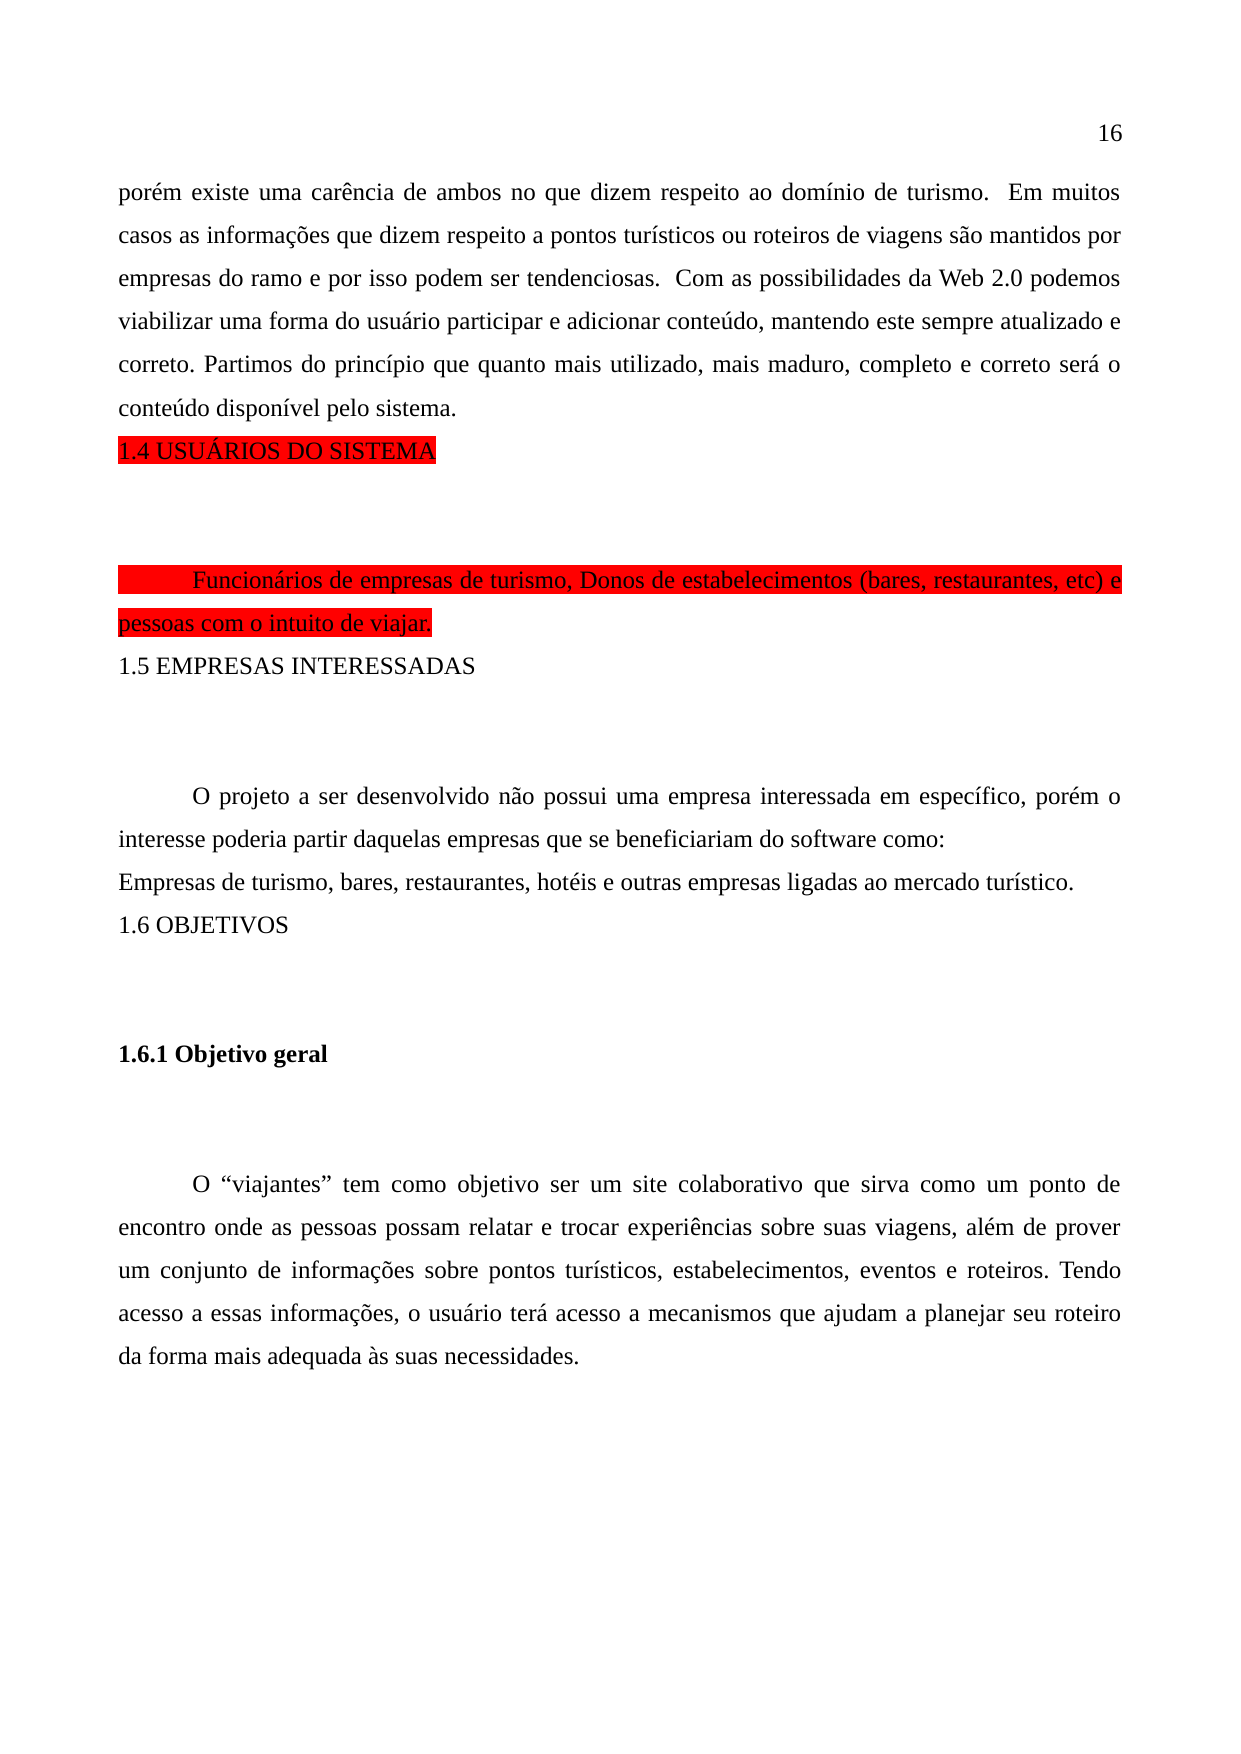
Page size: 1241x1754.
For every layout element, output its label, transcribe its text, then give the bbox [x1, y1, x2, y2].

text O projeto a ser desenvolvido não possui uma empresa interessada em específico, porém o interesse poderia partir daquelas empresas que se beneficiariam do software como: [118, 781, 1122, 853]
text Funcionários de empresas de turismo, Donos de estabelecimentos (bares, restaurantes, etc) e pessoas com o intuito de viajar. [118, 565, 1122, 637]
text O “viajantes” tem como objetivo ser um site colaborativo que sirva como um ponto de encontro onde as pessoas possam relatar e trocar experiências sobre suas viagens, além de prover um conjunto de informações sobre pontos turísticos, estabelecimentos, eventos e roteiros. Tendo acesso a essas informações, o usuário terá acesso a mecanismos que ajudam a planejar seu roteiro da forma mais adequada às suas necessidades. [118, 1169, 1122, 1370]
subtitle Objetivo geral [118, 1039, 1122, 1068]
text porém existe uma carência de ambos no que dizem respeito ao domínio de turismo. Em muitos casos as informações que dizem respeito a pontos turísticos ou roteiros de viagens são mantidos por empresas do ramo e por isso podem ser tendenciosas. Com as possibilidades da Web 2.0 podemos viabilizar uma forma do usuário participar e adicionar conteúdo, mantendo este sempre atualizado e correto. Partimos do princípio que quanto mais utilizado, mais maduro, completo e correto será o conteúdo disponível pelo sistema. [118, 177, 1122, 421]
subtitle OBJETIVOS [118, 910, 1122, 939]
subtitle USUÁRIOS DO SISTEMA [118, 436, 1122, 464]
text Empresas de turismo, bares, restaurantes, hotéis e outras empresas ligadas ao mercado turístico. [118, 867, 1122, 896]
subtitle EMPRESAS INTERESSADAS [118, 651, 1122, 680]
